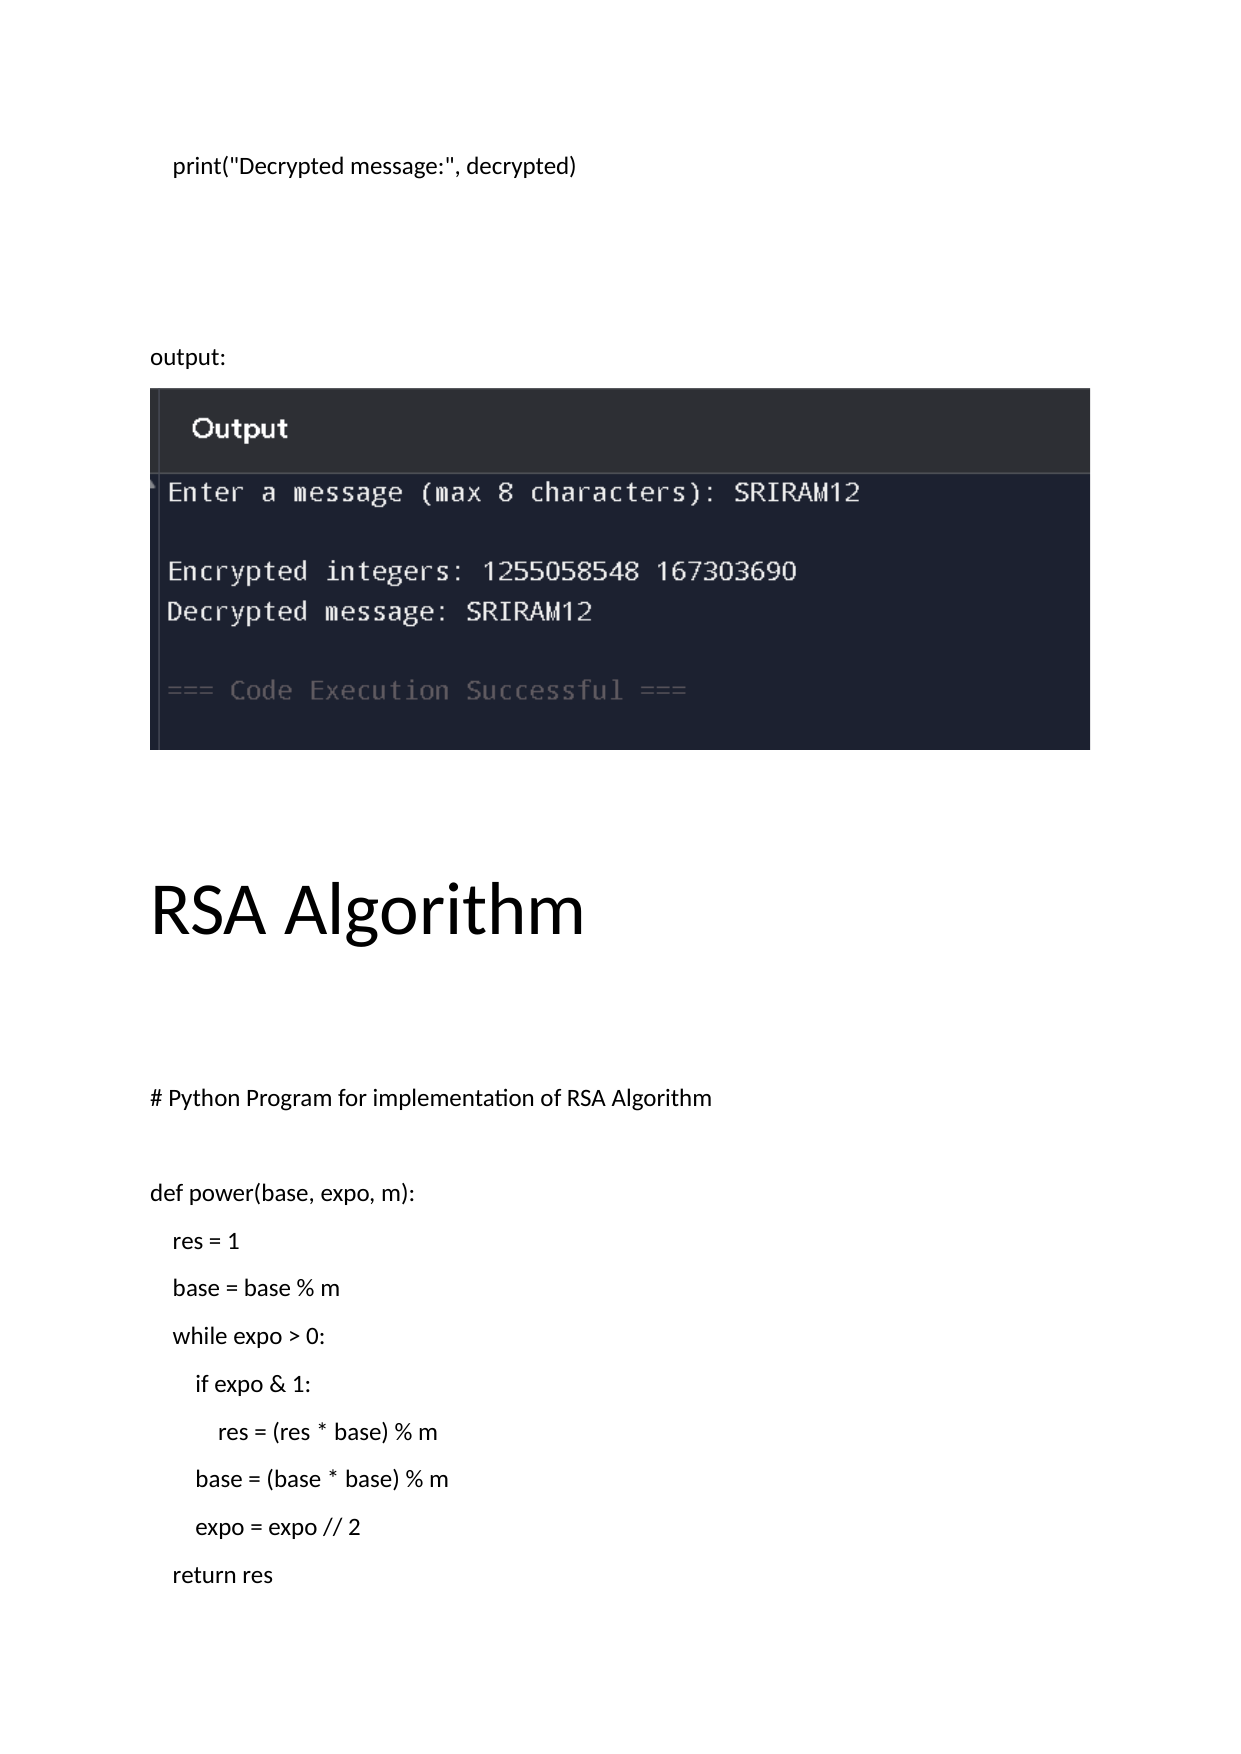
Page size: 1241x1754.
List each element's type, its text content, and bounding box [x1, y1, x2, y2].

text def power(base, expo, m): [150, 1177, 1090, 1208]
text if expo & 1: [150, 1368, 1090, 1398]
text base = (base * base) % m [150, 1463, 1090, 1494]
text res = (res * base) % m [150, 1416, 1090, 1446]
text RSA Algorithm [150, 862, 1090, 953]
text expo = expo // 2 [150, 1511, 1090, 1542]
text return res [150, 1559, 1090, 1589]
text output: [150, 341, 1090, 371]
text # Python Program for implementation of RSA Algorithm [150, 1082, 1090, 1112]
text print("Decrypted message:", decrypted) [150, 150, 1090, 181]
text base = base % m [150, 1273, 1090, 1303]
text res = 1 [150, 1225, 1090, 1255]
text while expo > 0: [150, 1320, 1090, 1351]
